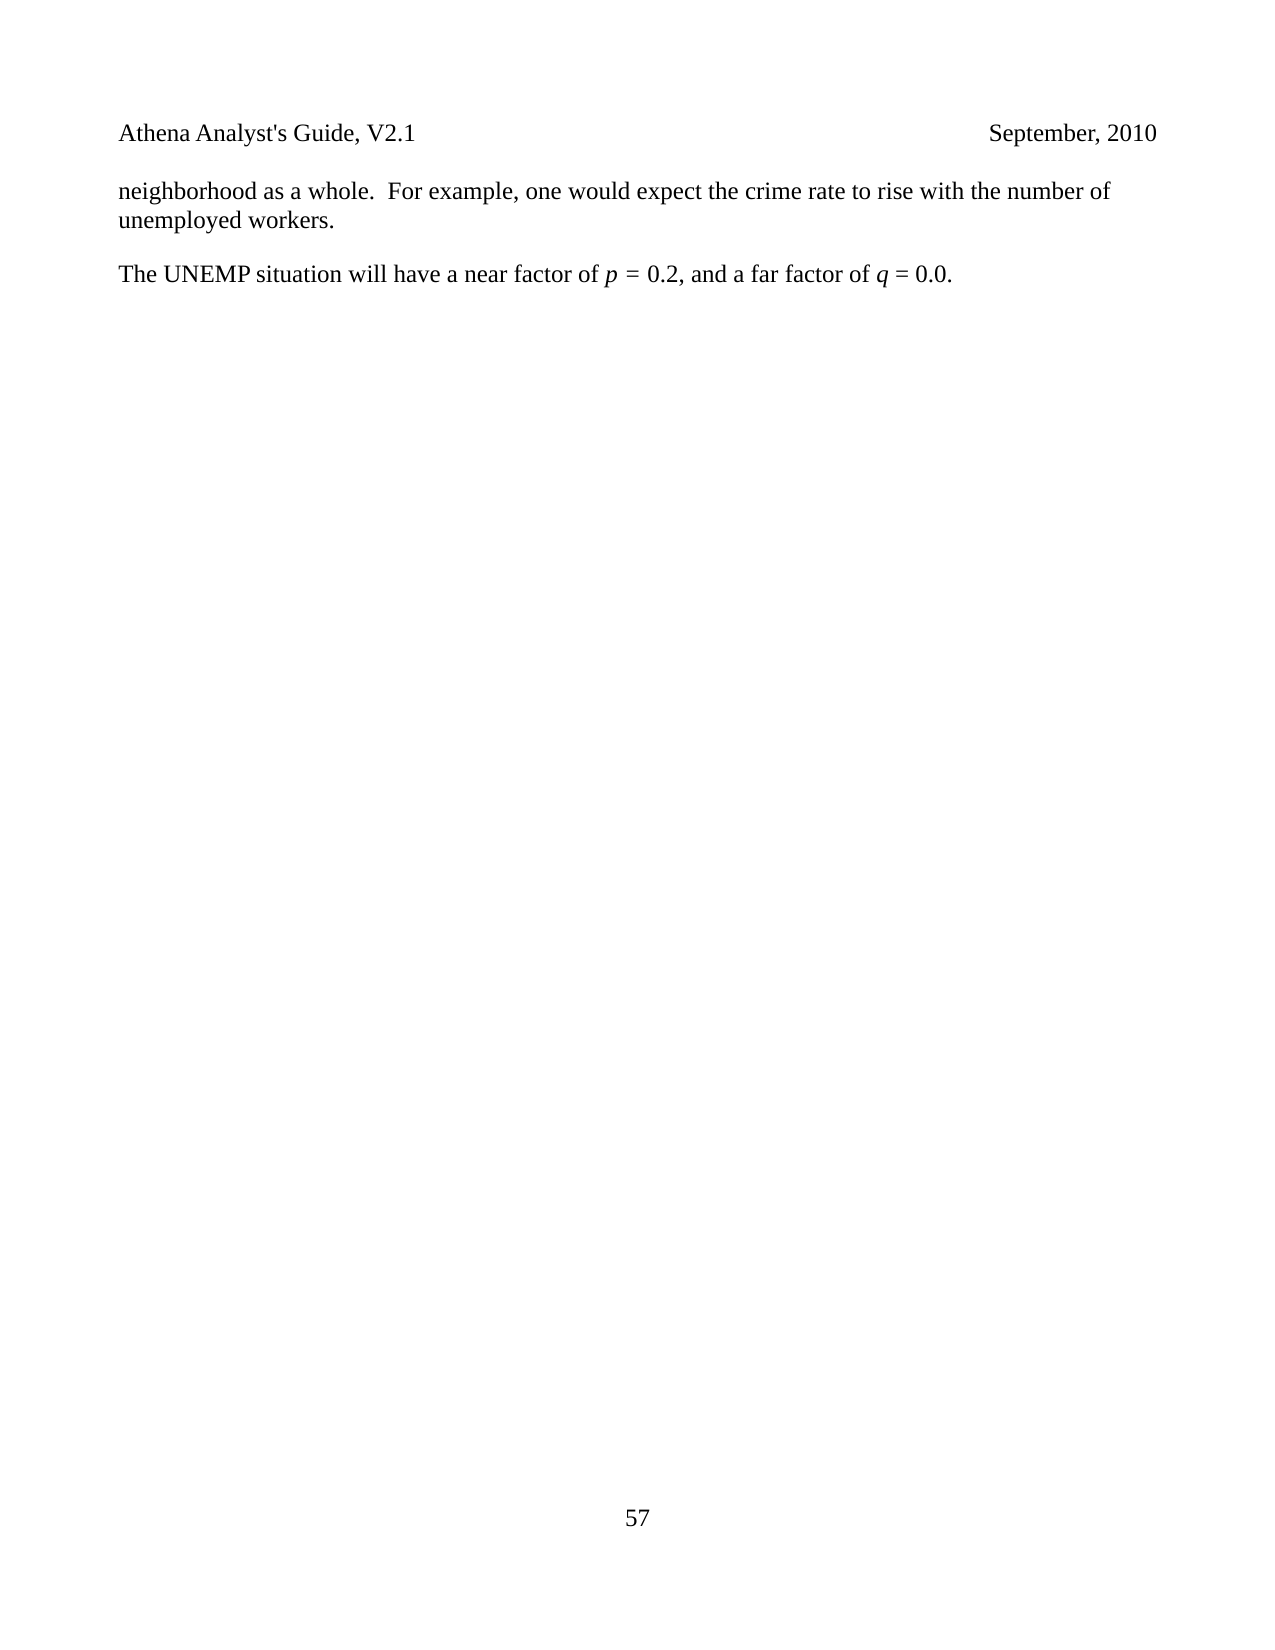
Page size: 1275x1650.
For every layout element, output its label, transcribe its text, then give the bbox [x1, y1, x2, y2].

text neighborhood as a whole. For example, one would expect the crime rate to rise with the number of unemployed workers. [118, 176, 1157, 234]
text The UNEMP situation will have a near factor of p = 0.2, and a far factor of q = 0.0. [118, 259, 1157, 288]
